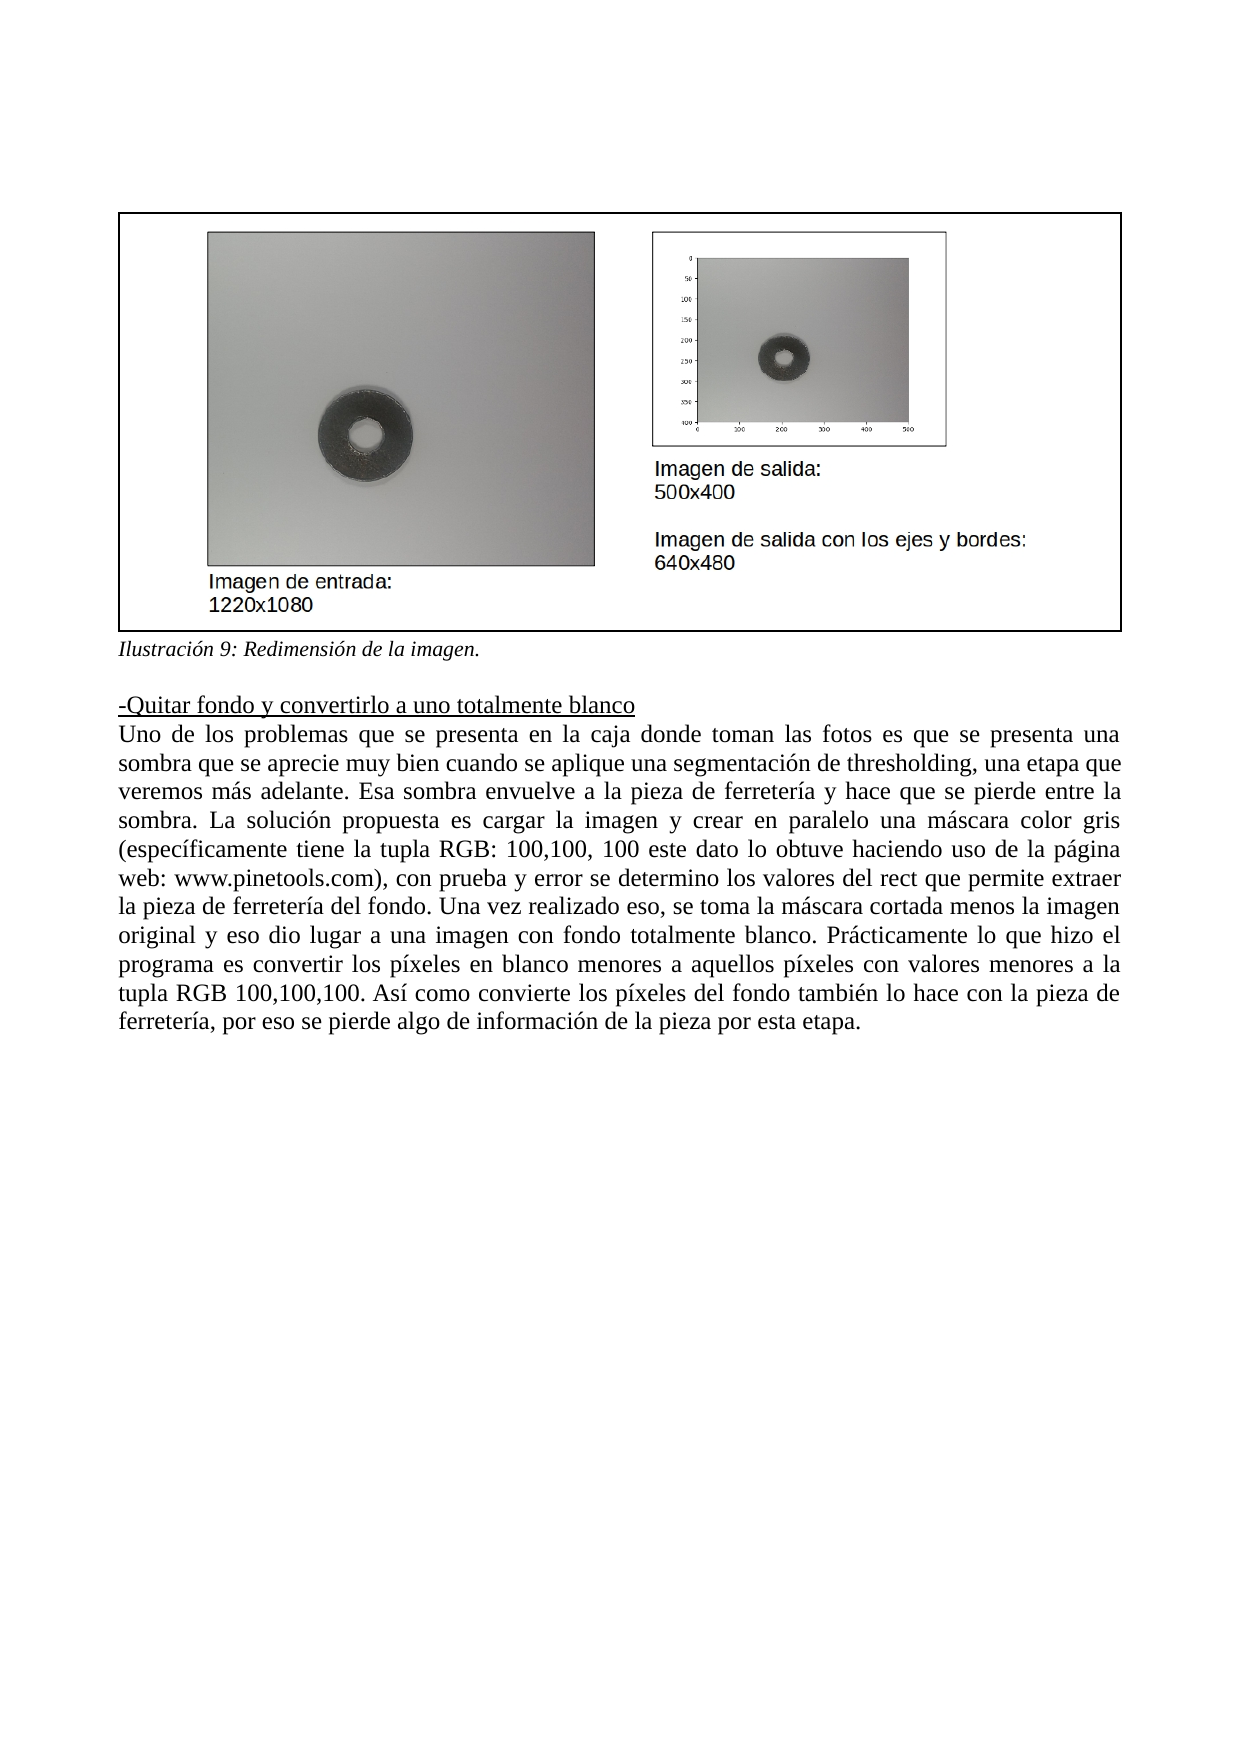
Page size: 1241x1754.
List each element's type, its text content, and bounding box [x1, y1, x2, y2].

text Ilustración 9: Redimensión de la imagen. [118, 632, 1122, 661]
text -Quitar fondo y convertirlo a uno totalmente blanco [118, 690, 1122, 719]
text Uno de los problemas que se presenta en la caja donde toman las fotos es que se presenta una sombra que se aprecie muy bien cuando se aplique una segmentación de thresholding, una etapa que veremos más adelante. Esa sombra envuelve a la pieza de ferretería y hace que se pierde entre la sombra. La solución propuesta es cargar la imagen y crear en paralelo una máscara color gris (específicamente tiene la tupla RGB: 100,100, 100 este dato lo obtuve haciendo uso de la página web: www.pinetools.com), con prueba y error se determino los valores del rect que permite extraer la pieza de ferretería del fondo. Una vez realizado eso, se toma la máscara cortada menos la imagen original y eso dio lugar a una imagen con fondo totalmente blanco. Prácticamente lo que hizo el programa es convertir los píxeles en blanco menores a aquellos píxeles con valores menores a la tupla RGB 100,100,100. Así como convierte los píxeles del fondo también lo hace con la pieza de ferretería, por eso se pierde algo de información de la pieza por esta etapa. [118, 719, 1122, 1035]
text [120, 214, 1120, 630]
picture [123, 216, 1118, 628]
